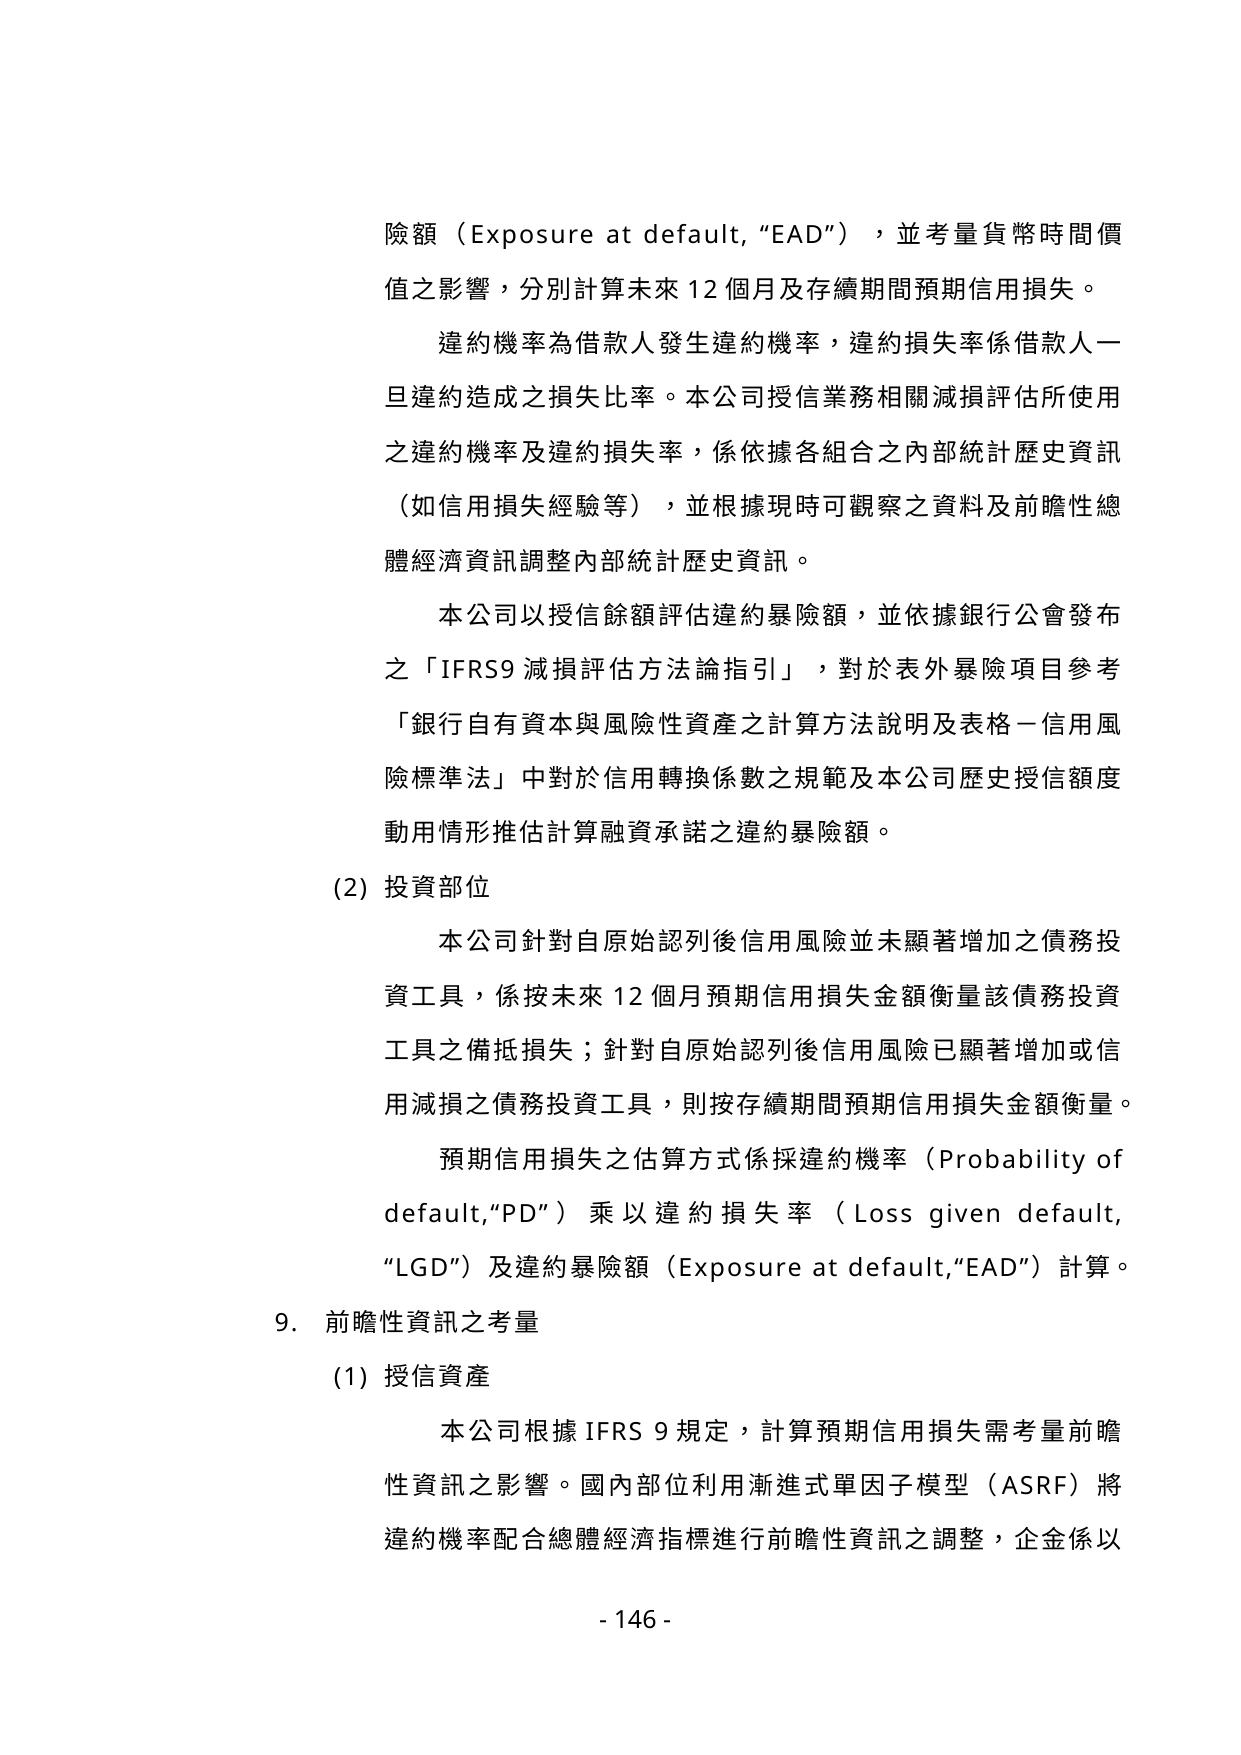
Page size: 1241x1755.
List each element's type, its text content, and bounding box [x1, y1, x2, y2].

text 預期信用損失之估算方式係採違約機率（Probability of default,“PD”）乘以違約損失率（Loss given default, “LGD”）及違約暴險額（Exposure at default,“EAD”）計算。 [384, 1139, 1122, 1284]
text 本公司根據IFRS 9規定，計算預期信用損失需考量前瞻性資訊之影響。國內部位利用漸進式單因子模型（ASRF）將違約機率配合總體經濟指標進行前瞻性資訊之調整，企金係以 [384, 1411, 1122, 1556]
text 險額（Exposure at default, “EAD”），並考量貨幣時間價值之影響，分別計算未來12個月及存續期間預期信用損失。 [384, 215, 1122, 305]
text 違約機率為借款人發生違約機率，違約損失率係借款人一旦違約造成之損失比率。本公司授信業務相關減損評估所使用之違約機率及違約損失率，係依據各組合之內部統計歷史資訊（如信用損失經驗等），並根據現時可觀察之資料及前瞻性總體經濟資訊調整內部統計歷史資訊。 [384, 323, 1122, 577]
text 本公司針對自原始認列後信用風險並未顯著增加之債務投資工具，係按未來12個月預期信用損失金額衡量該債務投資工具之備抵損失；針對自原始認列後信用風險已顯著增加或信用減損之債務投資工具，則按存續期間預期信用損失金額衡量。 [384, 922, 1122, 1121]
text (2) 投資部位 [325, 867, 1122, 903]
text 本公司以授信餘額評估違約暴險額，並依據銀行公會發布之「IFRS9減損評估方法論指引」，對於表外暴險項目參考「銀行自有資本與風險性資產之計算方法說明及表格－信用風險標準法」中對於信用轉換係數之規範及本公司歷史授信額度動用情形推估計算融資承諾之違約暴險額。 [384, 595, 1122, 849]
text 9. 前瞻性資訊之考量 [266, 1302, 1122, 1338]
text (1) 授信資產 [325, 1357, 1122, 1393]
